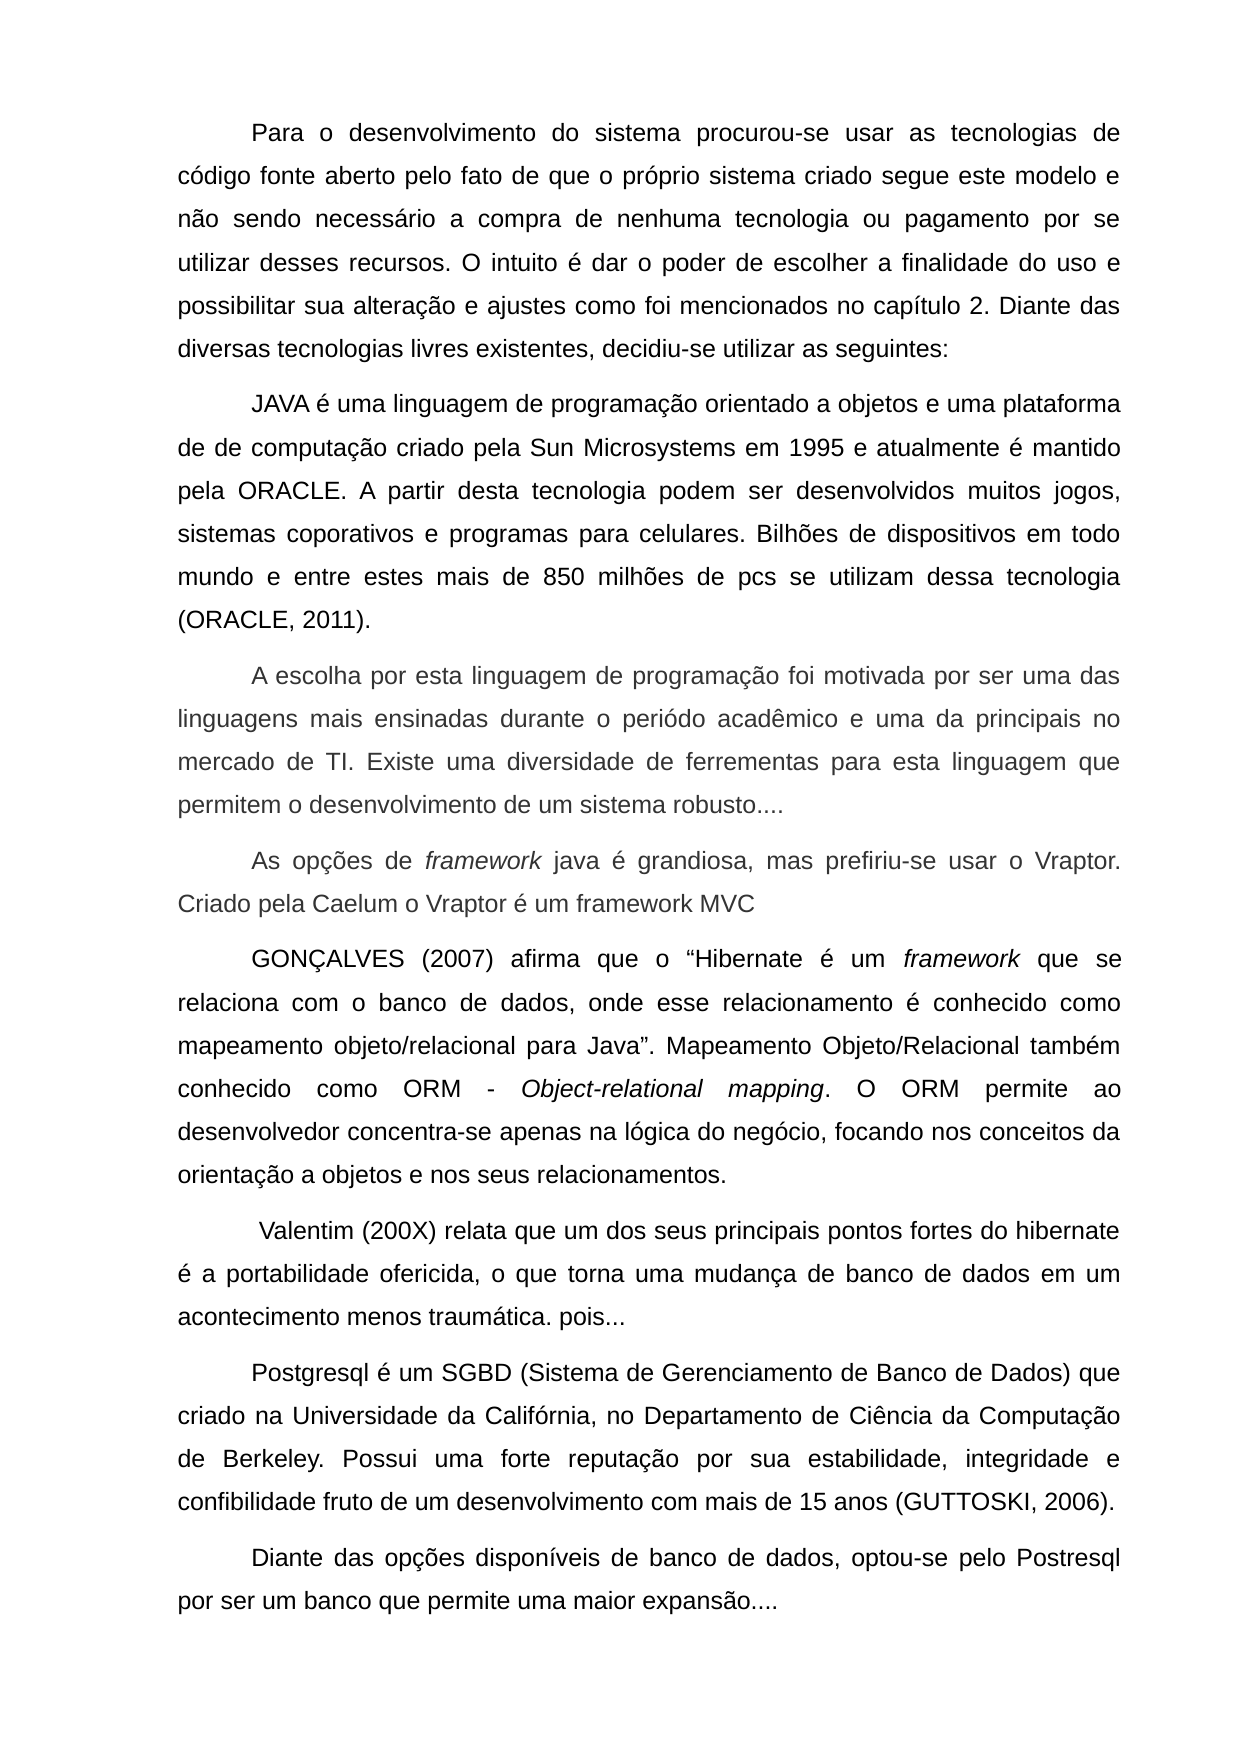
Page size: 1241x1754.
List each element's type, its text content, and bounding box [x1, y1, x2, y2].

text Valentim (200X) relata que um dos seus principais pontos fortes do hibernate é a portabilidade ofericida, o que torna uma mudança de banco de dados em um acontecimento menos traumática. pois... [177, 1216, 1122, 1331]
text GONÇALVES (2007) afirma que o “Hibernate é um framework que se relaciona com o banco de dados, onde esse relacionamento é conhecido como mapeamento objeto/relacional para Java”. Mapeamento Objeto/Relacional também conhecido como ORM - Object-relational mapping. O ORM permite ao desenvolvedor concentra-se apenas na lógica do negócio, focando nos conceitos da orientação a objetos e nos seus relacionamentos. [177, 944, 1122, 1189]
text Postgresql é um SGBD (Sistema de Gerenciamento de Banco de Dados) que criado na Universidade da Califórnia, no Departamento de Ciência da Computação de Berkeley. Possui uma forte reputação por sua estabilidade, integridade e confibilidade fruto de um desenvolvimento com mais de 15 anos (GUTTOSKI, 2006). [177, 1357, 1122, 1516]
text As opções de framework java é grandiosa, mas prefiriu-se usar o Vraptor. Criado pela Caelum o Vraptor é um framework MVC [177, 846, 1122, 917]
text Diante das opções disponíveis de banco de dados, optou-se pelo Postresql por ser um banco que permite uma maior expansão.... [177, 1542, 1122, 1614]
text A escolha por esta linguagem de programação foi motivada por ser uma das linguagens mais ensinadas durante o periódo acadêmico e uma da principais no mercado de TI. Existe uma diversidade de ferrementas para esta linguagem que permitem o desenvolvimento de um sistema robusto.... [177, 661, 1122, 819]
text JAVA é uma linguagem de programação orientado a objetos e uma plataforma de de computação criado pela Sun Microsystems em 1995 e atualmente é mantido pela ORACLE. A partir desta tecnologia podem ser desenvolvidos muitos jogos, sistemas coporativos e programas para celulares. Bilhões de dispositivos em todo mundo e entre estes mais de 850 milhões de pcs se utilizam dessa tecnologia (ORACLE, 2011). [177, 389, 1122, 634]
text Para o desenvolvimento do sistema procurou-se usar as tecnologias de código fonte aberto pelo fato de que o próprio sistema criado segue este modelo e não sendo necessário a compra de nenhuma tecnologia ou pagamento por se utilizar desses recursos. O intuito é dar o poder de escolher a finalidade do uso e possibilitar sua alteração e ajustes como foi mencionados no capítulo 2. Diante das diversas tecnologias livres existentes, decidiu-se utilizar as seguintes: [177, 118, 1122, 362]
